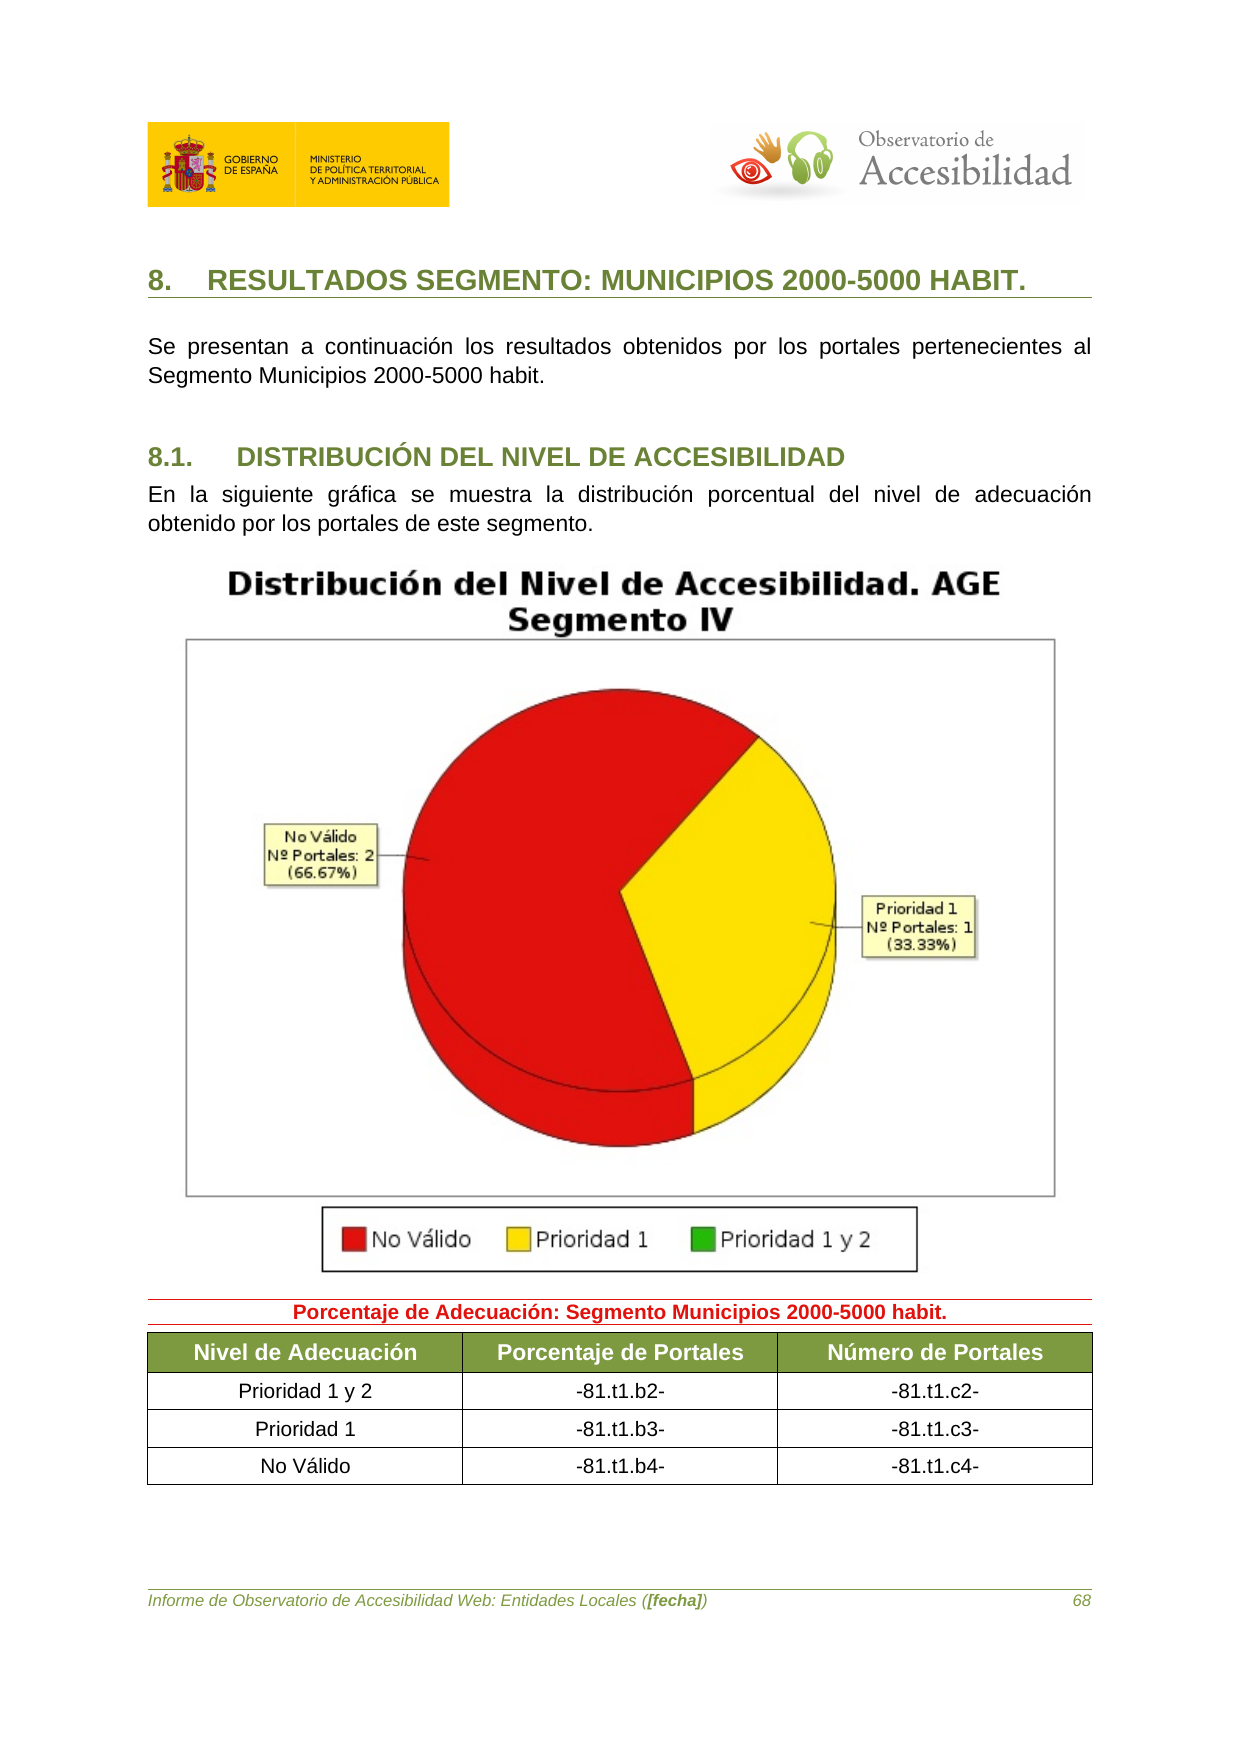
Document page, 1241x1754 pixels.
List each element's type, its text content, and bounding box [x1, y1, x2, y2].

table_cell -81.t1.c2- [778, 1373, 1092, 1409]
list Resultados Segmento: Municipios 2000-5000 habit. [148, 263, 1092, 297]
table_cell -81.t1.b2- [463, 1373, 777, 1409]
table_cell -81.t1.b3- [463, 1410, 777, 1447]
table_cell -81.t1.c4- [778, 1448, 1092, 1484]
table_cell Prioridad 1 [148, 1410, 462, 1447]
table_header Porcentaje de Portales [463, 1333, 777, 1372]
table_header Nivel de Adecuación [148, 1333, 462, 1372]
text En la siguiente gráfica se muestra la distribución porcentual del nivel de adecuación obtenido por los portales de este segmento. [148, 481, 1092, 537]
table_cell Prioridad 1 y 2 [148, 1373, 462, 1409]
table_cell -81.t1.b4- [463, 1448, 777, 1484]
list Distribución del nivel de accesibilidad [148, 441, 1092, 472]
table_header Número de Portales [778, 1333, 1092, 1372]
table_cell No Válido [148, 1448, 462, 1484]
table_cell -81.t1.c3- [778, 1410, 1092, 1447]
text Porcentaje de Adecuación: Segmento Municipios 2000-5000 habit. [148, 1300, 1092, 1324]
text Se presentan a continuación los resultados obtenidos por los portales pertenecientes al Segmento Municipios 2000-5000 habit. [148, 333, 1092, 388]
